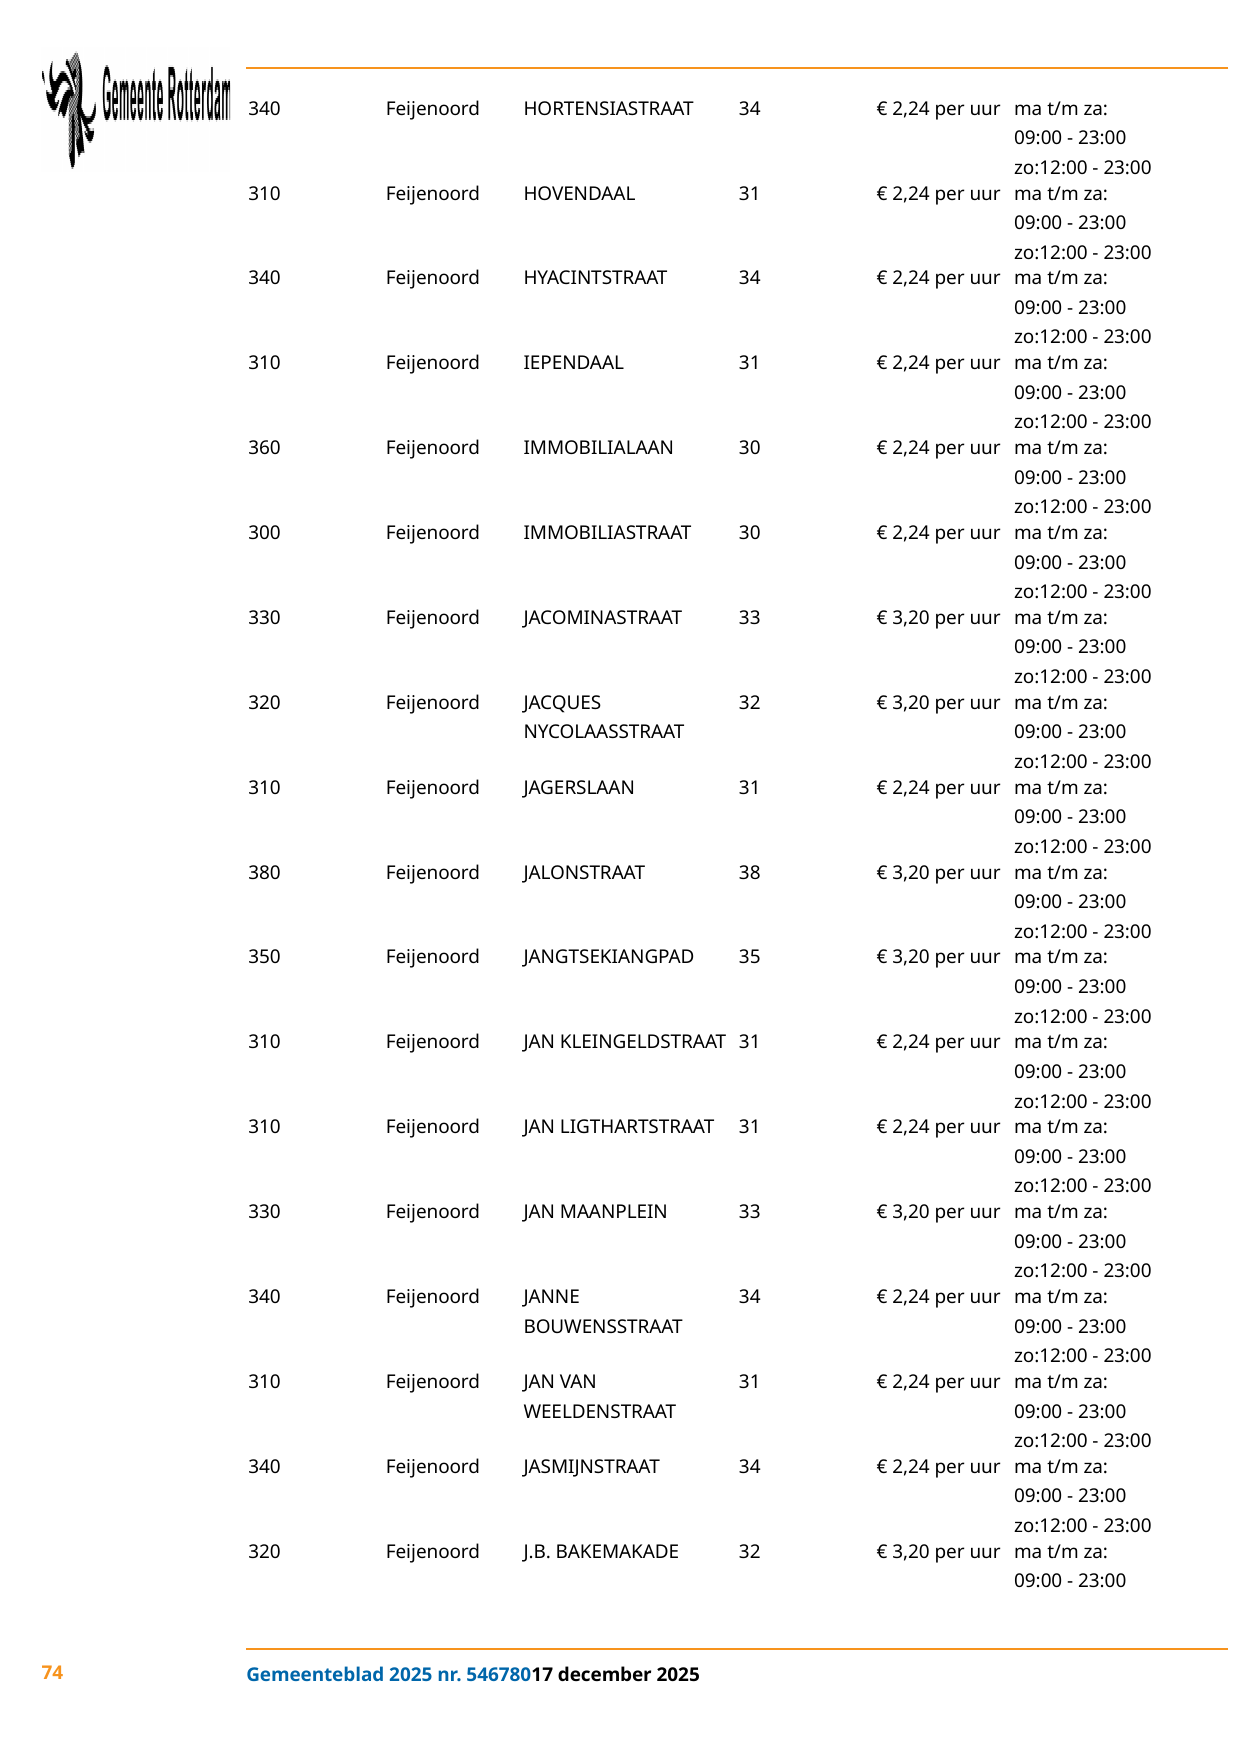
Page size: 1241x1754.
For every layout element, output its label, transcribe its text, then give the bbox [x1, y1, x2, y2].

table_cell HORTENSIASTRAAT [523, 95, 739, 180]
table_cell ma t/m za: 09:00 - 23:00 zo:12:00 - 23:00 [1014, 265, 1152, 349]
table_cell JACOMINASTRAAT [523, 604, 739, 689]
table_cell Feijenoord [386, 859, 523, 944]
table_cell € 3,20 per uur [876, 944, 1014, 1029]
table_cell IMMOBILIASTRAAT [523, 519, 739, 604]
table_cell 310 [248, 1114, 386, 1198]
table_cell 30 [739, 434, 876, 519]
table_cell ma t/m za: 09:00 - 23:00 zo:12:00 - 23:00 [1014, 1283, 1152, 1368]
table_cell Feijenoord [386, 774, 523, 859]
table_cell € 2,24 per uur [876, 265, 1014, 349]
table_cell ma t/m za: 09:00 - 23:00 zo:12:00 - 23:00 [1014, 1199, 1152, 1283]
table_cell ma t/m za: 09:00 - 23:00 zo:12:00 - 23:00 [1014, 604, 1152, 689]
table_cell ma t/m za: 09:00 - 23:00 zo:12:00 - 23:00 [1014, 519, 1152, 604]
table_cell € 2,24 per uur [876, 95, 1014, 180]
table_cell JAGERSLAAN [523, 774, 739, 859]
table_cell ma t/m za: 09:00 - 23:00 zo:12:00 - 23:00 [1014, 350, 1152, 434]
table_cell € 3,20 per uur [876, 1538, 1014, 1593]
table_cell 310 [248, 180, 386, 264]
table_cell ma t/m za: 09:00 - 23:00 zo:12:00 - 23:00 [1014, 689, 1152, 774]
table_cell 38 [739, 859, 876, 944]
table_cell Feijenoord [386, 1453, 523, 1538]
table_cell 34 [739, 1453, 876, 1538]
table_cell Feijenoord [386, 434, 523, 519]
table_cell JASMIJNSTRAAT [523, 1453, 739, 1538]
table_cell Feijenoord [386, 1114, 523, 1198]
table_cell Feijenoord [386, 519, 523, 604]
table_cell Feijenoord [386, 95, 523, 180]
table_cell € 2,24 per uur [876, 434, 1014, 519]
table_cell 310 [248, 1368, 386, 1453]
table_cell Feijenoord [386, 1029, 523, 1113]
table_cell Feijenoord [386, 689, 523, 774]
table_cell € 3,20 per uur [876, 859, 1014, 944]
table_cell ma t/m za: 09:00 - 23:00 zo:12:00 - 23:00 [1014, 1029, 1152, 1113]
table_cell 35 [739, 944, 876, 1029]
table_cell JAN MAANPLEIN [523, 1199, 739, 1283]
table_cell € 2,24 per uur [876, 1283, 1014, 1368]
table_cell 30 [739, 519, 876, 604]
picture [41, 47, 231, 172]
table_cell 31 [739, 180, 876, 264]
table_cell ma t/m za: 09:00 - 23:00 zo:12:00 - 23:00 [1014, 434, 1152, 519]
table_cell HYACINTSTRAAT [523, 265, 739, 349]
table_cell 34 [739, 265, 876, 349]
table_cell € 2,24 per uur [876, 519, 1014, 604]
table_cell 34 [739, 95, 876, 180]
table_cell IEPENDAAL [523, 350, 739, 434]
table_cell € 2,24 per uur [876, 1368, 1014, 1453]
table_cell Feijenoord [386, 1199, 523, 1283]
table_cell Feijenoord [386, 944, 523, 1029]
table_cell J.B. BAKEMAKADE [523, 1538, 739, 1593]
table_cell 31 [739, 1114, 876, 1198]
table_cell ma t/m za: 09:00 - 23:00 zo:12:00 - 23:00 [1014, 95, 1152, 180]
table_cell Feijenoord [386, 350, 523, 434]
table_cell 31 [739, 1368, 876, 1453]
table_cell 310 [248, 1029, 386, 1113]
table_cell HOVENDAAL [523, 180, 739, 264]
table_cell Feijenoord [386, 1368, 523, 1453]
table_cell € 2,24 per uur [876, 180, 1014, 264]
table_cell IMMOBILIALAAN [523, 434, 739, 519]
table_cell JAN KLEINGELDSTRAAT [523, 1029, 739, 1113]
table_cell JALONSTRAAT [523, 859, 739, 944]
table_cell € 2,24 per uur [876, 350, 1014, 434]
table_cell 340 [248, 1283, 386, 1368]
table_cell JANNE BOUWENSSTRAAT [523, 1283, 739, 1368]
table_cell 350 [248, 944, 386, 1029]
table_cell ma t/m za: 09:00 - 23:00 zo:12:00 - 23:00 [1014, 180, 1152, 264]
table_cell 300 [248, 519, 386, 604]
table_cell € 3,20 per uur [876, 604, 1014, 689]
table_cell 320 [248, 1538, 386, 1593]
table_cell € 2,24 per uur [876, 1453, 1014, 1538]
table_cell 360 [248, 434, 386, 519]
table_cell 32 [739, 689, 876, 774]
table_cell ma t/m za: 09:00 - 23:00 zo:12:00 - 23:00 [1014, 1453, 1152, 1538]
table_cell JACQUES NYCOLAASSTRAAT [523, 689, 739, 774]
table_cell JAN LIGTHARTSTRAAT [523, 1114, 739, 1198]
table_cell Feijenoord [386, 180, 523, 264]
table_cell 340 [248, 265, 386, 349]
table_cell 320 [248, 689, 386, 774]
table_cell ma t/m za: 09:00 - 23:00 zo:12:00 - 23:00 [1014, 1368, 1152, 1453]
table_cell 310 [248, 350, 386, 434]
table_cell 33 [739, 1199, 876, 1283]
table_cell 340 [248, 95, 386, 180]
table_cell 33 [739, 604, 876, 689]
table_cell Feijenoord [386, 604, 523, 689]
table_cell 310 [248, 774, 386, 859]
table_cell € 2,24 per uur [876, 1114, 1014, 1198]
table_cell 32 [739, 1538, 876, 1593]
table_cell 31 [739, 350, 876, 434]
table_cell Feijenoord [386, 1538, 523, 1593]
table_cell JANGTSEKIANGPAD [523, 944, 739, 1029]
table_cell ma t/m za: 09:00 - 23:00 zo:12:00 - 23:00 [1014, 944, 1152, 1029]
table_cell ma t/m za: 09:00 - 23:00 zo:12:00 - 23:00 [1014, 859, 1152, 944]
table_cell 330 [248, 604, 386, 689]
table_cell ma t/m za: 09:00 - 23:00 zo:12:00 - 23:00 [1014, 1114, 1152, 1198]
table_cell 380 [248, 859, 386, 944]
table_cell 31 [739, 1029, 876, 1113]
table_cell € 3,20 per uur [876, 1199, 1014, 1283]
table_cell € 2,24 per uur [876, 1029, 1014, 1113]
table_cell 340 [248, 1453, 386, 1538]
table_cell Feijenoord [386, 1283, 523, 1368]
table_cell JAN VAN WEELDENSTRAAT [523, 1368, 739, 1453]
table_cell € 2,24 per uur [876, 774, 1014, 859]
table_cell 34 [739, 1283, 876, 1368]
table_cell € 3,20 per uur [876, 689, 1014, 774]
table_cell ma t/m za: 09:00 - 23:00 [1014, 1538, 1152, 1593]
table_cell Feijenoord [386, 265, 523, 349]
table_cell ma t/m za: 09:00 - 23:00 zo:12:00 - 23:00 [1014, 774, 1152, 859]
table_cell 31 [739, 774, 876, 859]
table_cell 330 [248, 1199, 386, 1283]
